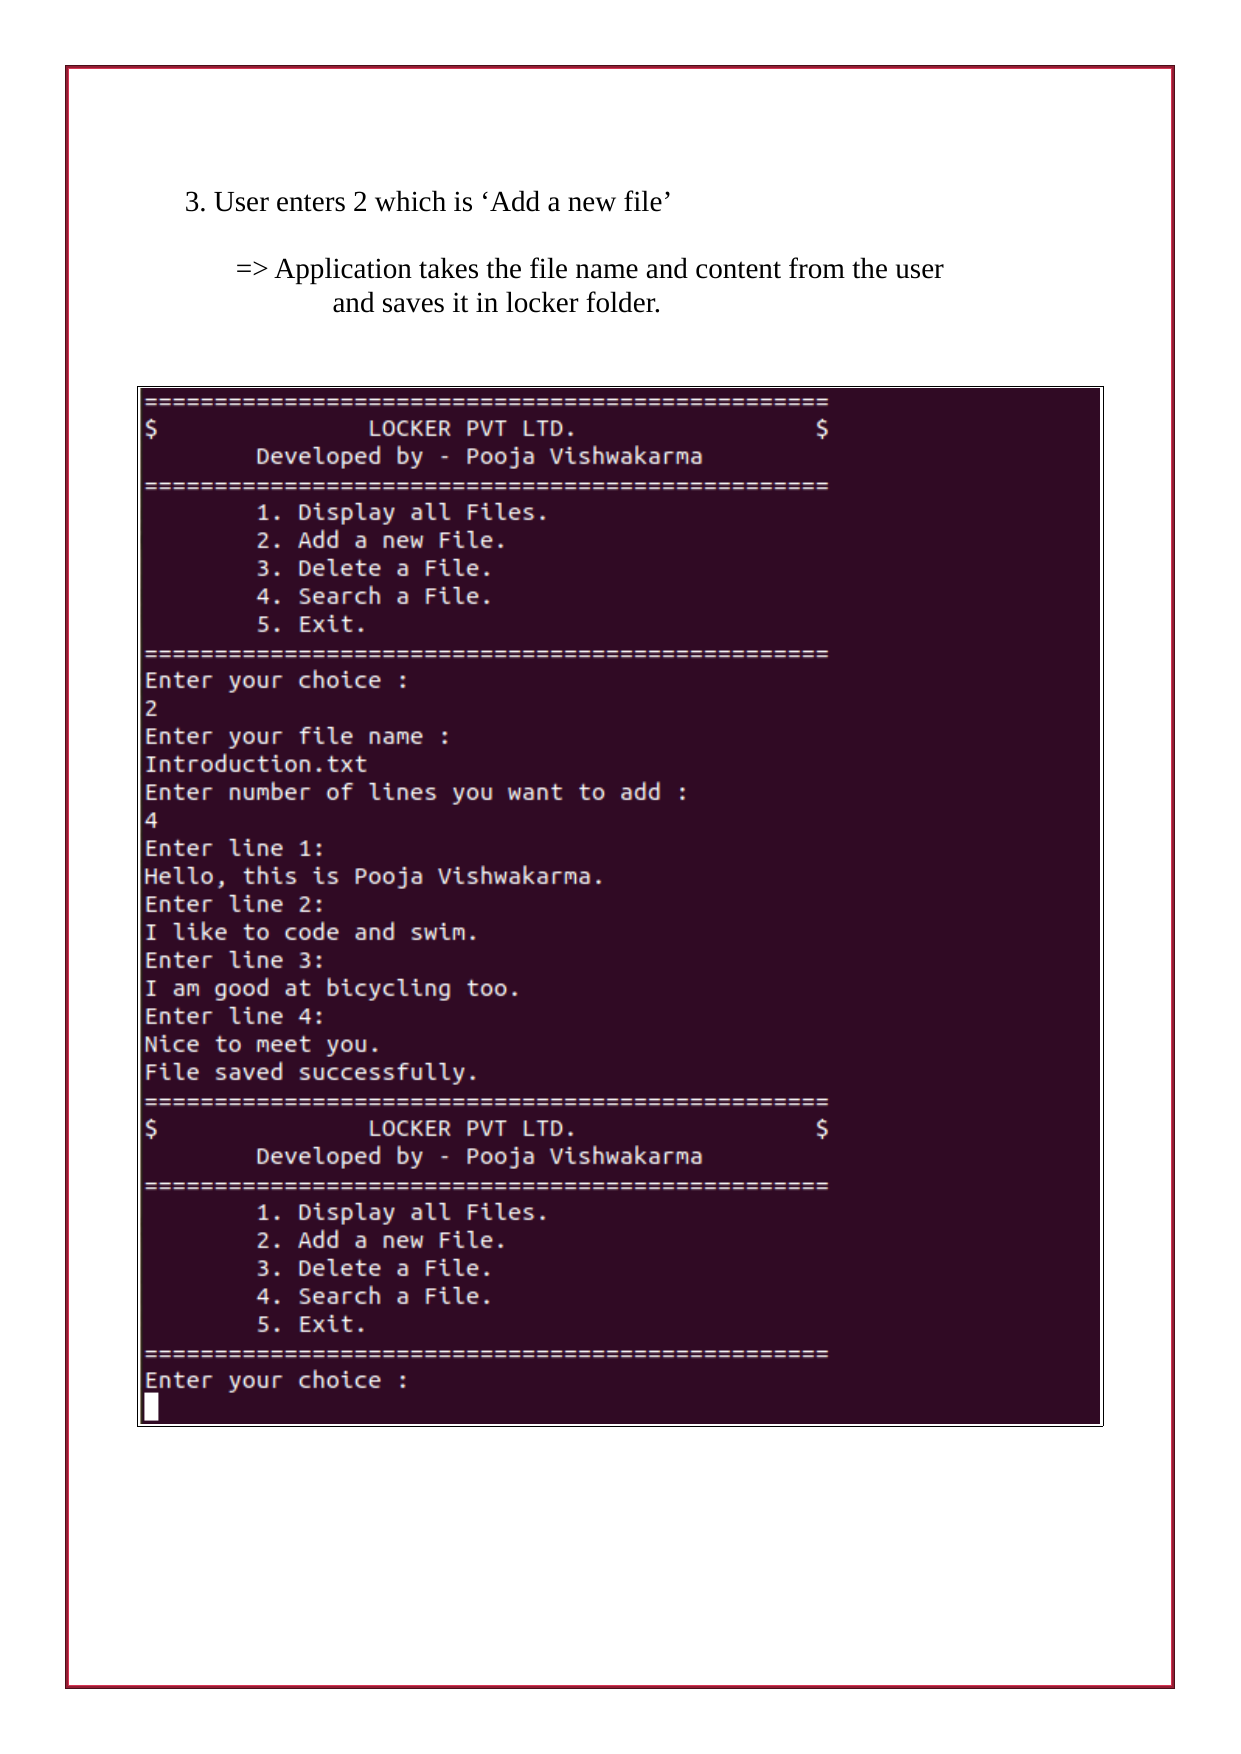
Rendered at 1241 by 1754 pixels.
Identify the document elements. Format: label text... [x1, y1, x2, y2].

text => Application takes the file name and content from the user and saves it in locker folder. [184, 252, 1056, 319]
text 3. User enters 2 which is ‘Add a new file’ [184, 184, 1056, 218]
picture [140, 388, 1100, 1424]
